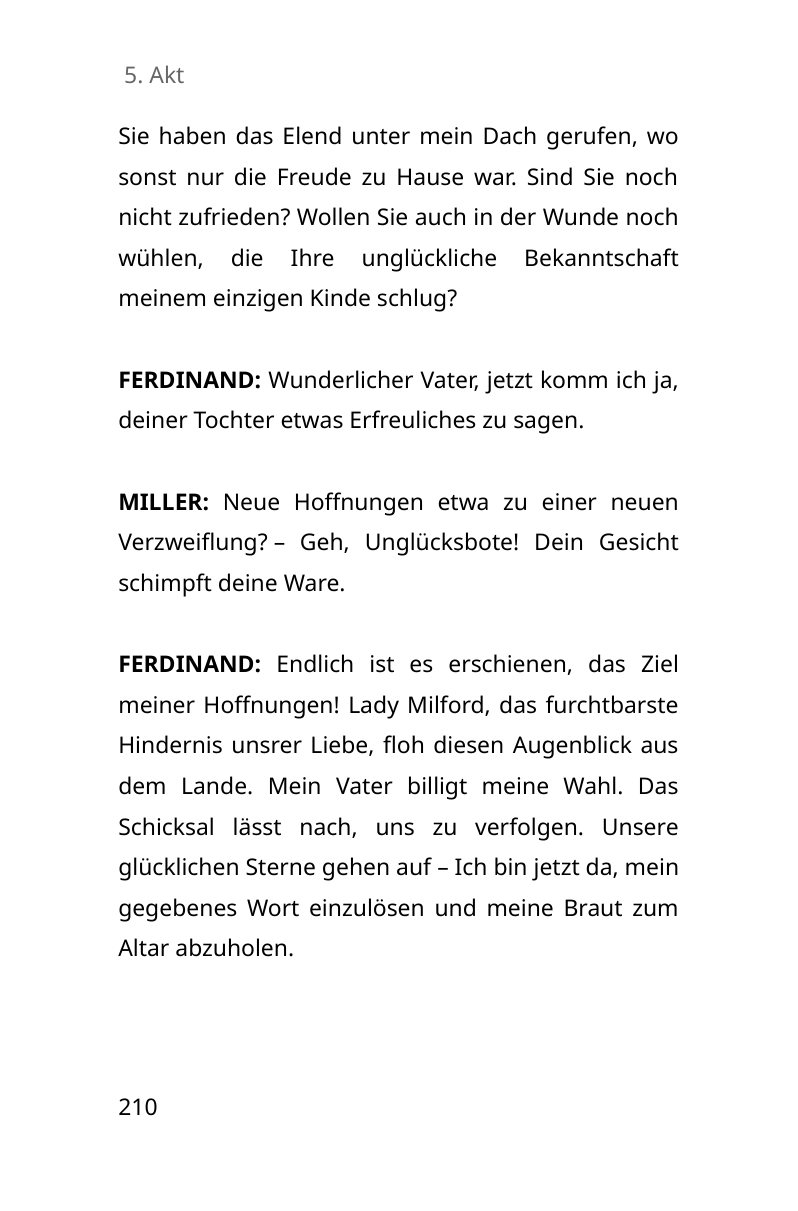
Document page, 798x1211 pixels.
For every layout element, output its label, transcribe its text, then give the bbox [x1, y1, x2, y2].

text FERDINAND: Wunderlicher Vater, jetzt komm ich ja, deiner Tochter etwas Erfreuliches zu sagen. [118, 335, 679, 435]
text Sie haben das Elend unter mein Dach gerufen, wo sonst nur die Freude zu Hause war. Sind Sie noch nicht zufrieden? Wollen Sie auch in der Wunde noch wühlen, die Ihre unglückliche Bekanntschaft meinem einzigen Kinde schlug? [118, 120, 679, 313]
text MILLER: Neue Hoffnungen etwa zu einer neuen Verzweiflung? – Geh, Unglücksbote! Dein Gesicht schimpft deine Ware. [118, 457, 679, 598]
text FERDINAND: Endlich ist es erschienen, das Ziel meiner Hoffnungen! Lady Milford, das furchtbarste Hindernis unsrer Liebe, floh diesen Augenblick aus dem Lande. Mein Vater billigt meine Wahl. Das Schicksal lässt nach, uns zu verfolgen. Unsere glücklichen Sterne gehen auf – Ich bin jetzt da, mein gegebenes Wort einzulösen und meine Braut zum Altar abzuholen. [118, 619, 679, 963]
